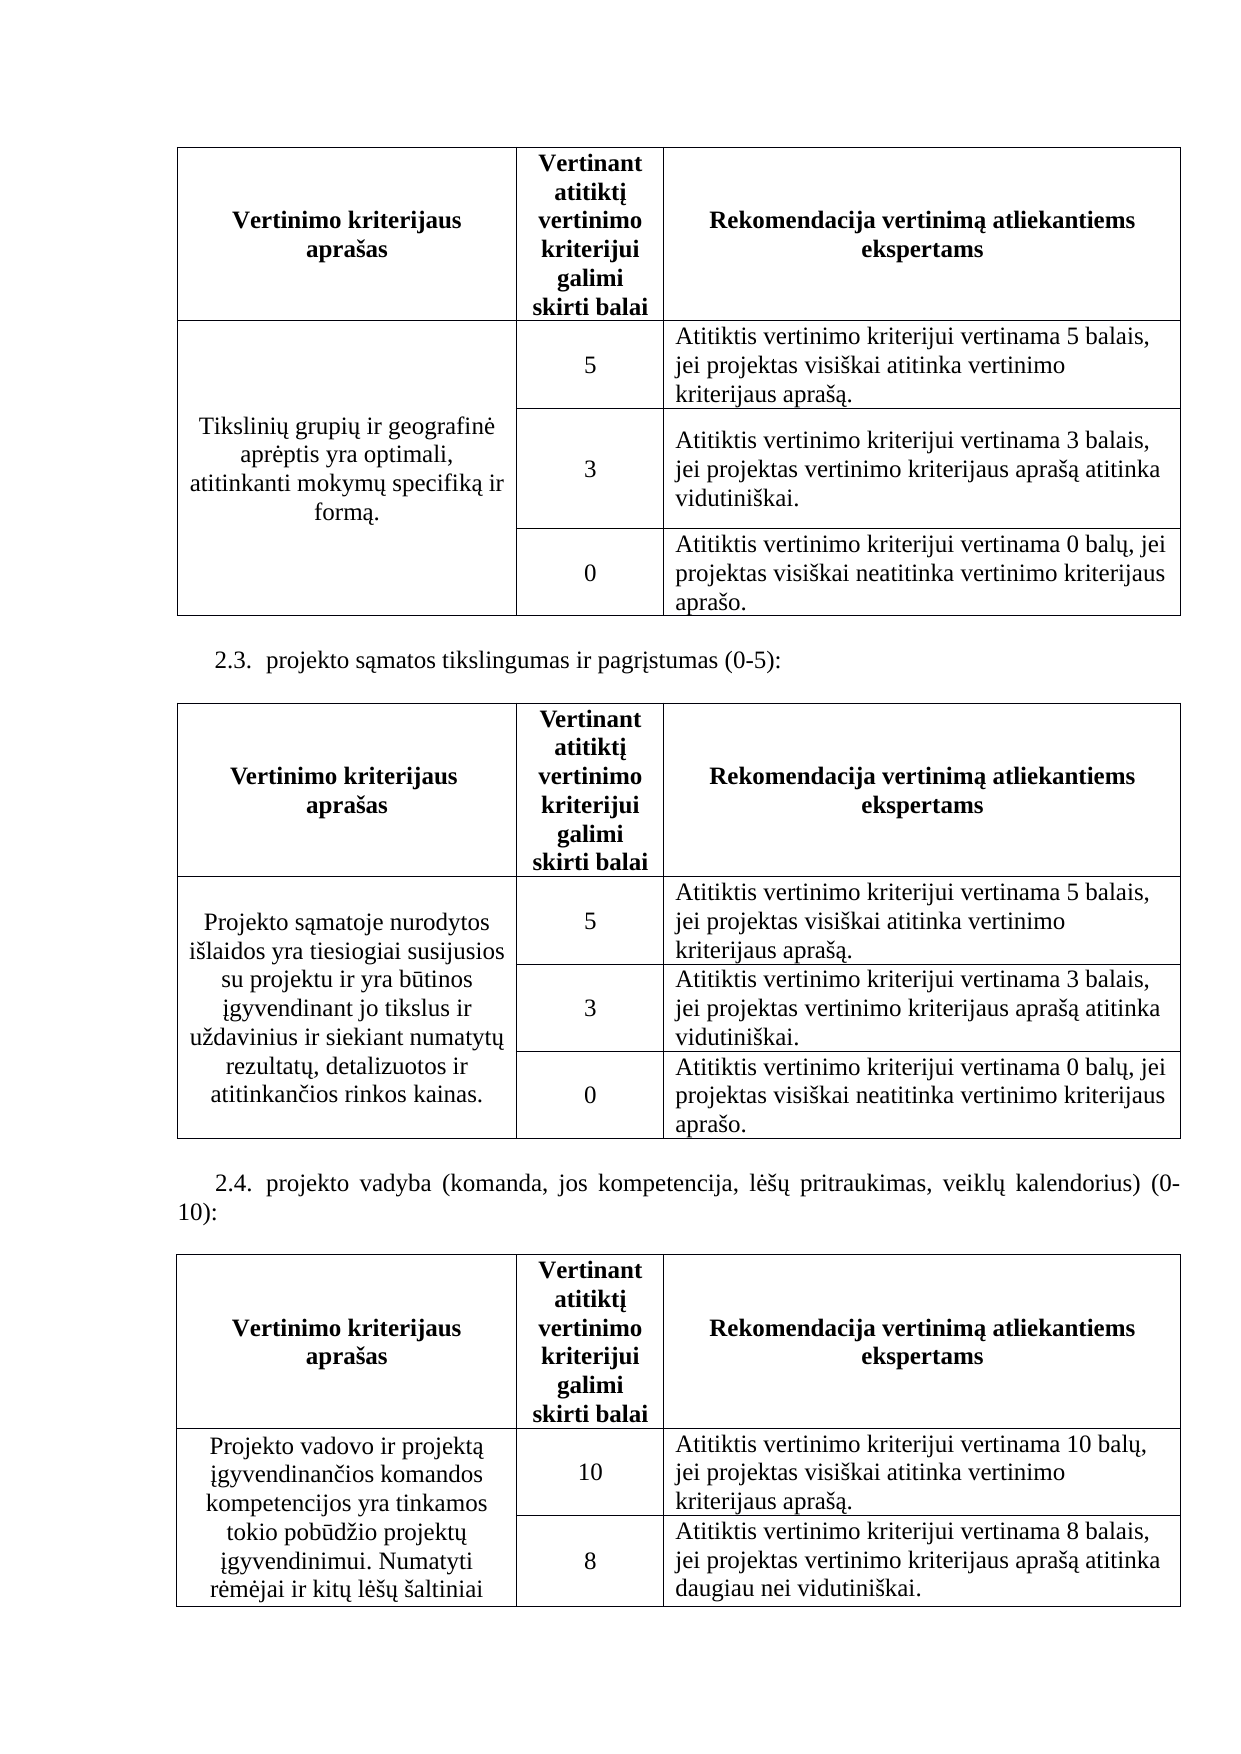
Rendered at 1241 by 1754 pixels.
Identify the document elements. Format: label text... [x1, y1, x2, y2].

table_cell Atitiktis vertinimo kriterijui vertinama 0 balų, jei projektas visiškai neatitinka vertinimo kriterijaus aprašo. [664, 1052, 1180, 1138]
table_cell Atitiktis vertinimo kriterijui vertinama 3 balais, jei projektas vertinimo kriterijaus aprašą atitinka vidutiniškai. [664, 965, 1180, 1051]
table_cell 3 [517, 965, 663, 1051]
table_cell 5 [517, 877, 663, 963]
table_cell 0 [517, 1052, 663, 1138]
table_header Vertinimo kriterijaus aprašas [178, 148, 516, 320]
table_cell Atitiktis vertinimo kriterijui vertinama 0 balų, jei projektas visiškai neatitinka vertinimo kriterijaus aprašo. [664, 529, 1180, 615]
table_cell Atitiktis vertinimo kriterijui vertinama 3 balais, jei projektas vertinimo kriterijaus aprašą atitinka vidutiniškai. [664, 409, 1180, 528]
table_cell Projekto vadovo ir projektą įgyvendinančios komandos kompetencijos yra tinkamos tokio pobūdžio projektų įgyvendinimui. Numatyti rėmėjai ir kitų lėšų šaltiniai [177, 1429, 516, 1606]
text 2.3. projekto sąmatos tikslingumas ir pagrįstumas (0-5): [177, 645, 1181, 674]
table_cell 10 [517, 1429, 663, 1515]
table_header Vertinimo kriterijaus aprašas [178, 704, 516, 876]
table_cell 3 [517, 409, 663, 528]
table_header Vertinant atitiktį vertinimo kriterijui galimi skirti balai [517, 704, 663, 876]
table_header Rekomendacija vertinimą atliekantiems ekspertams [664, 1255, 1180, 1428]
table_cell 5 [517, 321, 663, 408]
table_header Rekomendacija vertinimą atliekantiems ekspertams [664, 148, 1180, 320]
table_header Vertinant atitiktį vertinimo kriterijui galimi skirti balai [517, 1255, 663, 1428]
table_cell Atitiktis vertinimo kriterijui vertinama 10 balų, jei projektas visiškai atitinka vertinimo kriterijaus aprašą. [664, 1429, 1180, 1515]
table_cell Atitiktis vertinimo kriterijui vertinama 5 balais, jei projektas visiškai atitinka vertinimo kriterijaus aprašą. [664, 877, 1180, 963]
table_header Vertinant atitiktį vertinimo kriterijui galimi skirti balai [517, 148, 663, 320]
table_cell 0 [517, 529, 663, 615]
table_header Rekomendacija vertinimą atliekantiems ekspertams [664, 704, 1180, 876]
text 2.4. projekto vadyba (komanda, jos kompetencija, lėšų pritraukimas, veiklų kalendorius) (0-10): [177, 1168, 1181, 1225]
table_cell Atitiktis vertinimo kriterijui vertinama 5 balais, jei projektas visiškai atitinka vertinimo kriterijaus aprašą. [664, 321, 1180, 408]
table_header Vertinimo kriterijaus aprašas [177, 1255, 516, 1428]
table_cell Tikslinių grupių ir geografinė aprėptis yra optimali, atitinkanti mokymų specifiką ir formą. [178, 321, 516, 615]
table_cell Atitiktis vertinimo kriterijui vertinama 8 balais, jei projektas vertinimo kriterijaus aprašą atitinka daugiau nei vidutiniškai. [664, 1516, 1180, 1606]
table_cell Projekto sąmatoje nurodytos išlaidos yra tiesiogiai susijusios su projektu ir yra būtinos įgyvendinant jo tikslus ir uždavinius ir siekiant numatytų rezultatų, detalizuotos ir atitinkančios rinkos kainas. [178, 877, 516, 1138]
table_cell 8 [517, 1516, 663, 1606]
